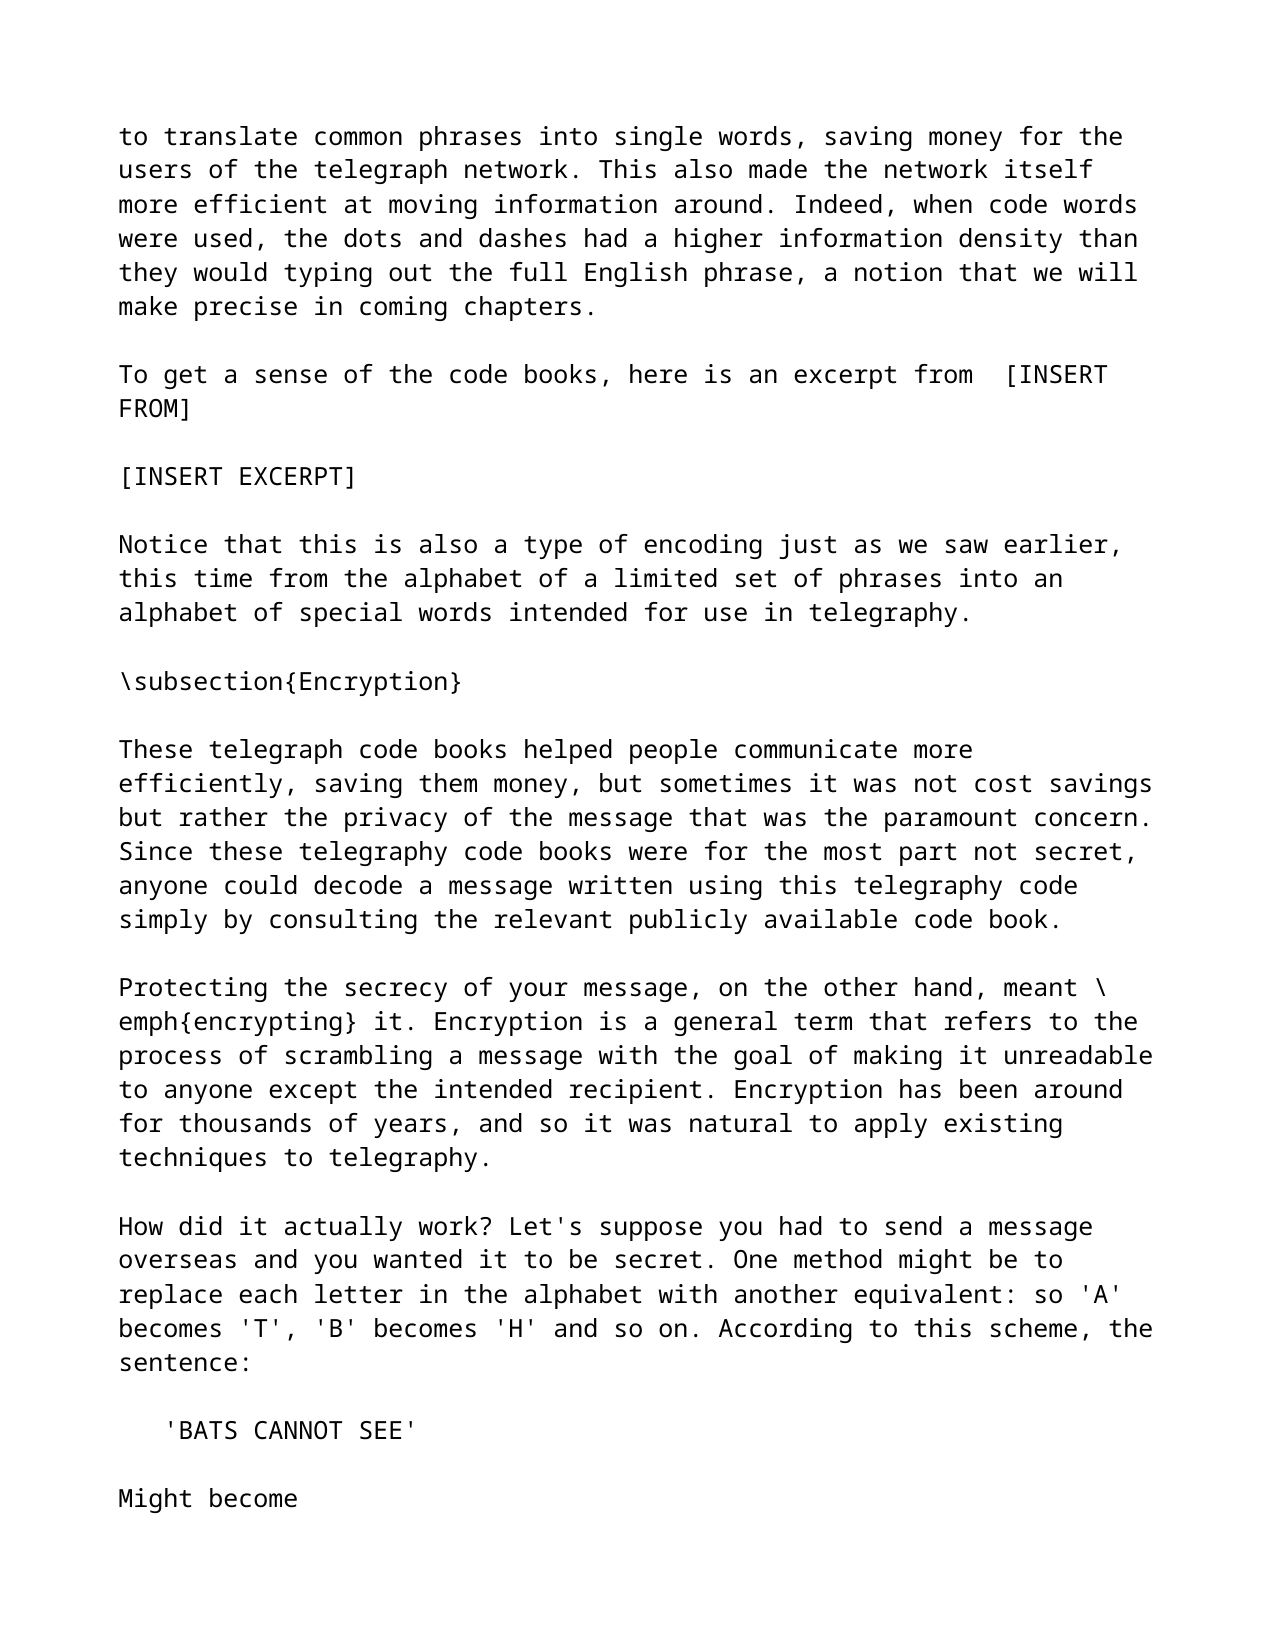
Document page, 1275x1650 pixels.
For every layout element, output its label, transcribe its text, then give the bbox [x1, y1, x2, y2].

text To get a sense of the code books, here is an excerpt from [INSERT FROM] [118, 357, 1157, 425]
text Notice that this is also a type of encoding just as we saw earlier, this time from the alphabet of a limited set of phrases into an alphabet of special words intended for use in telegraphy. [118, 527, 1157, 629]
text These telegraph code books helped people communicate more efficiently, saving them money, but sometimes it was not cost savings but rather the privacy of the message that was the paramount concern. Since these telegraphy code books were for the most part not secret, anyone could decode a message written using this telegraphy code simply by consulting the relevant publicly available code book. [118, 731, 1157, 936]
text 'BATS CANNOT SEE' [118, 1412, 1157, 1447]
text to translate common phrases into single words, saving money for the users of the telegraph network. This also made the network itself more efficient at moving information around. Indeed, when code words were used, the dots and dashes had a higher information density than they would typing out the full English phrase, a notion that we will make precise in coming chapters. [118, 118, 1157, 322]
text \subsection{Encryption} [118, 663, 1157, 697]
text Protecting the secrecy of your message, on the other hand, meant \emph{encrypting} it. Encryption is a general term that refers to the process of scrambling a message with the goal of making it unreadable to anyone except the intended recipient. Encryption has been around for thousands of years, and so it was natural to apply existing techniques to telegraphy. [118, 970, 1157, 1174]
text [INSERT EXCERPT] [118, 459, 1157, 493]
text How did it actually work? Let's suppose you had to send a message overseas and you wanted it to be secret. One method might be to replace each letter in the alphabet with another equivalent: so 'A' becomes 'T', 'B' becomes 'H' and so on. According to this scheme, the sentence: [118, 1208, 1157, 1378]
text Might become [118, 1481, 1157, 1515]
